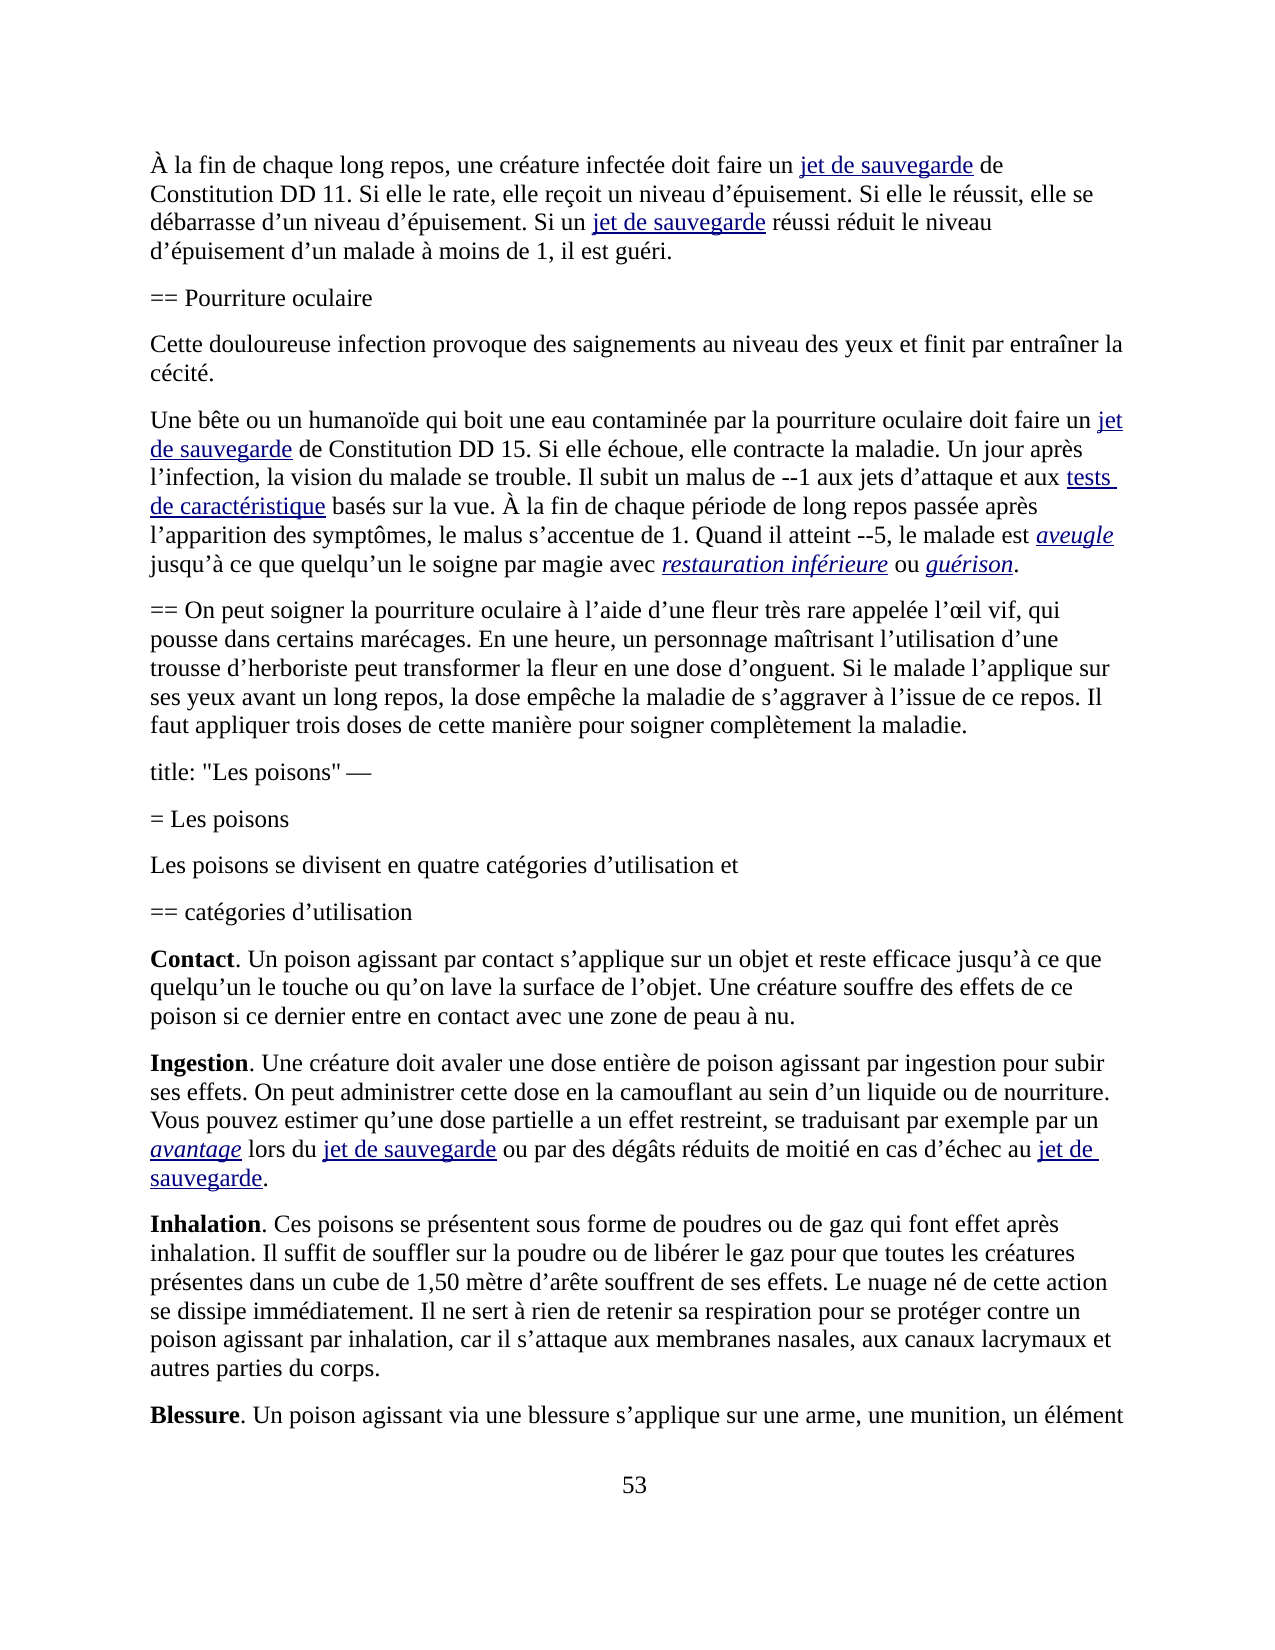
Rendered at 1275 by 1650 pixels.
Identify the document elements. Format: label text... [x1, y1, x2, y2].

text title: "Les poisons" — [150, 757, 1125, 786]
text Les poisons se divisent en quatre catégories d’utilisation et [150, 850, 1125, 879]
text == On peut soigner la pourriture oculaire à l’aide d’une fleur très rare appelée l’œil vif, qui pousse dans certains marécages. En une heure, un personnage maîtrisant l’utilisation d’une trousse d’herboriste peut transformer la fleur en une dose d’onguent. Si le malade l’applique sur ses yeux avant un long repos, la dose empêche la maladie de s’aggraver à l’issue de ce repos. Il faut appliquer trois doses de cette manière pour soigner complètement la maladie. [150, 595, 1125, 739]
text Une bête ou un humanoïde qui boit une eau contaminée par la pourriture oculaire doit faire un jet de sauvegarde de Constitution DD 15. Si elle échoue, elle contracte la maladie. Un jour après l’infection, la vision du malade se trouble. Il subit un malus de --1 aux jets d’attaque et aux tests de caractéristique basés sur la vue. À la fin de chaque période de long repos passée après l’apparition des symptômes, le malus s’accentue de 1. Quand il atteint --5, le malade est aveugle jusqu’à ce que quelqu’un le soigne par magie avec restauration inférieure ou guérison. [150, 405, 1125, 577]
text À la fin de chaque long repos, une créature infectée doit faire un jet de sauvegarde de Constitution DD 11. Si elle le rate, elle reçoit un niveau d’épuisement. Si elle le réussit, elle se débarrasse d’un niveau d’épuisement. Si un jet de sauvegarde réussi réduit le niveau d’épuisement d’un malade à moins de 1, il est guéri. [150, 150, 1125, 265]
text Inhalation. Ces poisons se présentent sous forme de poudres ou de gaz qui font effet après inhalation. Il suffit de souffler sur la poudre ou de libérer le gaz pour que toutes les créatures présentes dans un cube de 1,50 mètre d’arête souffrent de ses effets. Le nuage né de cette action se dissipe immédiatement. Il ne sert à rien de retenir sa respiration pour se protéger contre un poison agissant par inhalation, car il s’attaque aux membranes nasales, aux canaux lacrymaux et autres parties du corps. [150, 1209, 1125, 1382]
text Contact. Un poison agissant par contact s’applique sur un objet et reste efficace jusqu’à ce que quelqu’un le touche ou qu’on lave la surface de l’objet. Une créature souffre des effets de ce poison si ce dernier entre en contact avec une zone de peau à nu. [150, 944, 1125, 1030]
text == catégories d’utilisation [150, 897, 1125, 926]
text = Les poisons [150, 804, 1125, 832]
text Cette douloureuse infection provoque des saignements au niveau des yeux et finit par entraîner la cécité. [150, 329, 1125, 387]
text == Pourriture oculaire [150, 283, 1125, 312]
text Ingestion. Une créature doit avaler une dose entière de poison agissant par ingestion pour subir ses effets. On peut administrer cette dose en la camouflant au sein d’un liquide ou de nourriture. Vous pouvez estimer qu’une dose partielle a un effet restreint, se traduisant par exemple par un avantage lors du jet de sauvegarde ou par des dégâts réduits de moitié en cas d’échec au jet de sauvegarde. [150, 1048, 1125, 1192]
text Blessure. Un poison agissant via une blessure s’applique sur une arme, une munition, un élément [150, 1400, 1125, 1429]
